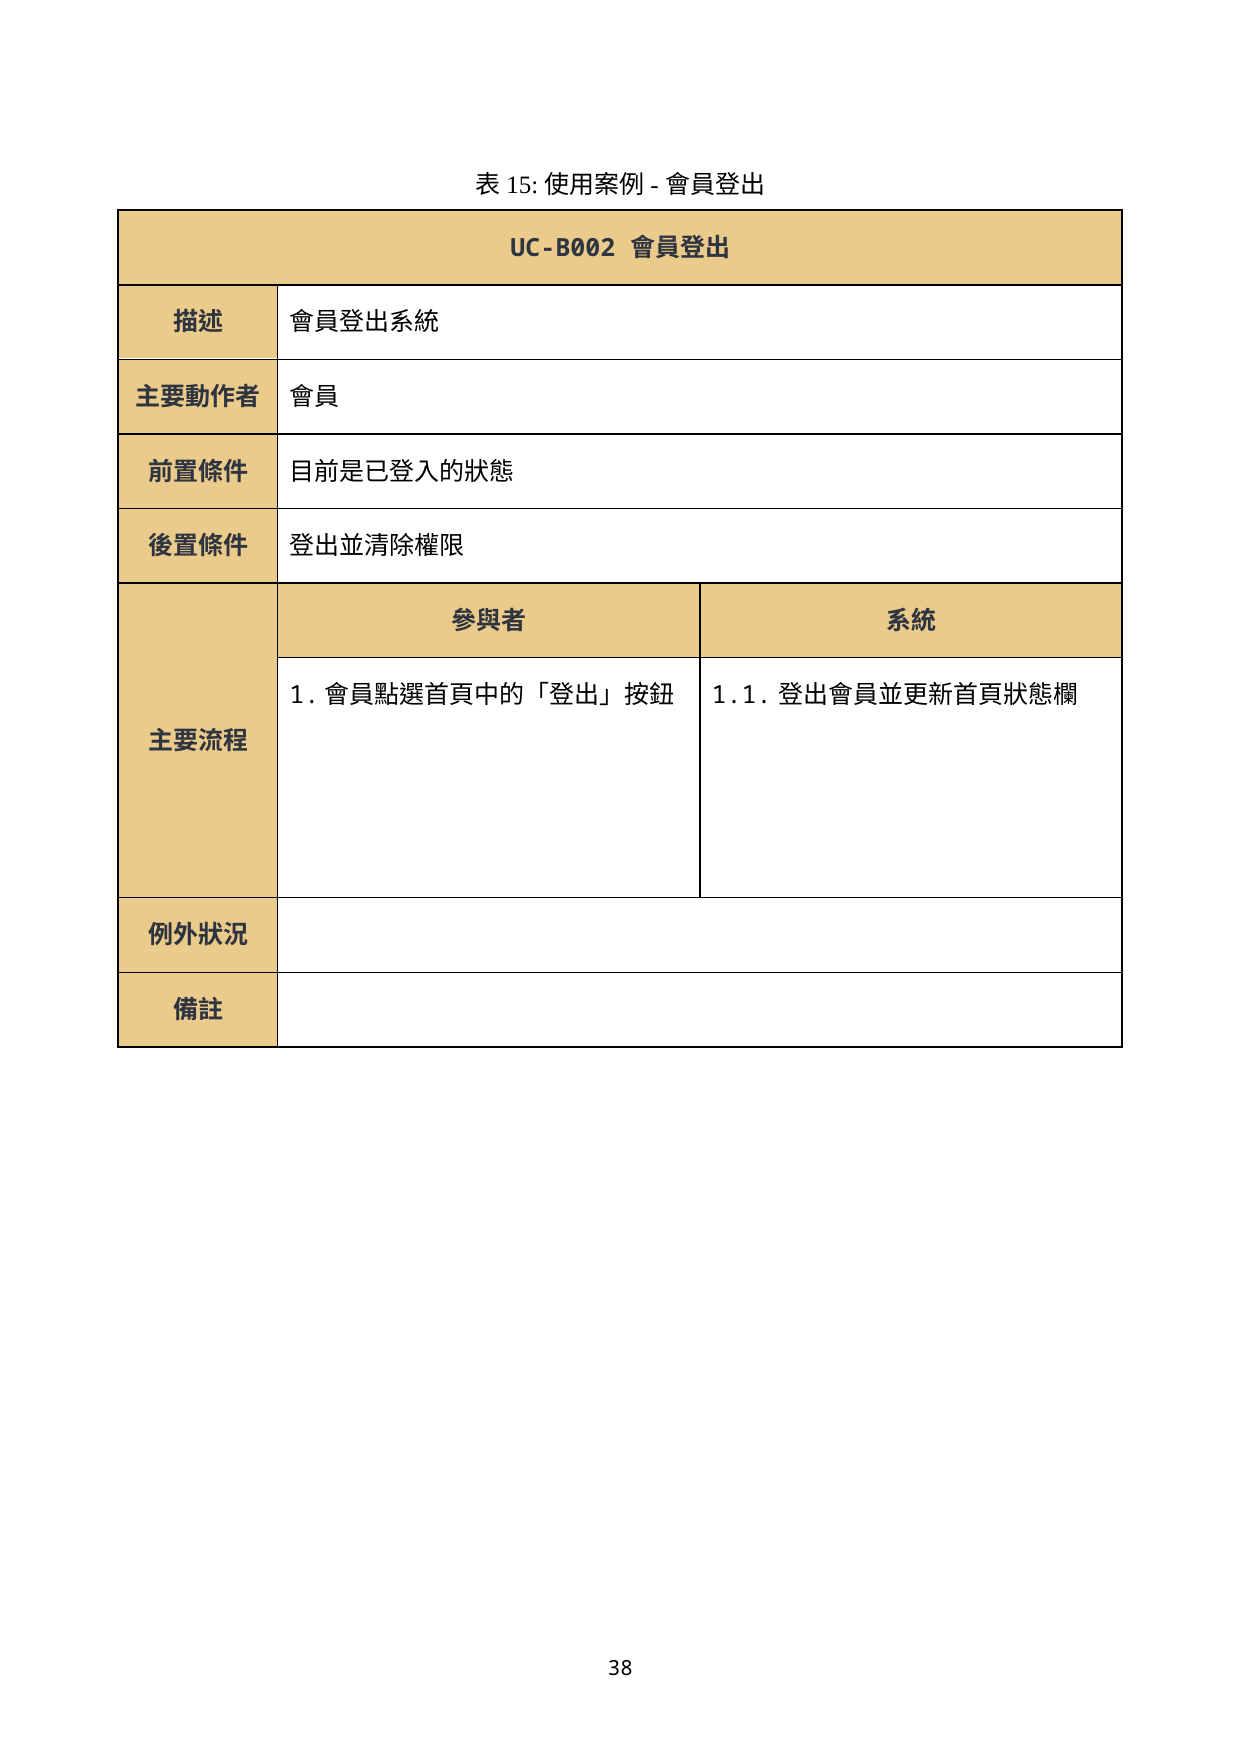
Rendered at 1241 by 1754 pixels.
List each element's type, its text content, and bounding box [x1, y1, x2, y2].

table_header UC-B002 會員登出 [119, 211, 1121, 284]
table_cell 例外狀況 [119, 898, 277, 971]
table_cell 會員登出系統 [278, 286, 1121, 358]
table_cell 登出會員並更新首頁狀態欄 [701, 658, 1121, 897]
table_cell 主要流程 [119, 584, 277, 897]
table_cell 主要動作者 [119, 360, 277, 433]
table_cell 參與者 [278, 584, 699, 657]
table_cell 前置條件 [119, 435, 277, 508]
table_cell [278, 898, 1121, 971]
table_cell 描述 [119, 286, 277, 358]
table_cell 備註 [119, 973, 277, 1046]
table_cell 會員點選首頁中的「登出」按鈕 [278, 658, 699, 897]
table_cell 系統 [701, 584, 1121, 657]
table_cell 目前是已登入的狀態 [278, 435, 1121, 508]
table_cell 會員 [278, 360, 1121, 433]
table_cell 登出並清除權限 [278, 509, 1121, 582]
table_cell 後置條件 [119, 509, 277, 582]
table_cell [278, 973, 1121, 1046]
text 表 15: 使用案例 - 會員登出 [118, 164, 1122, 201]
